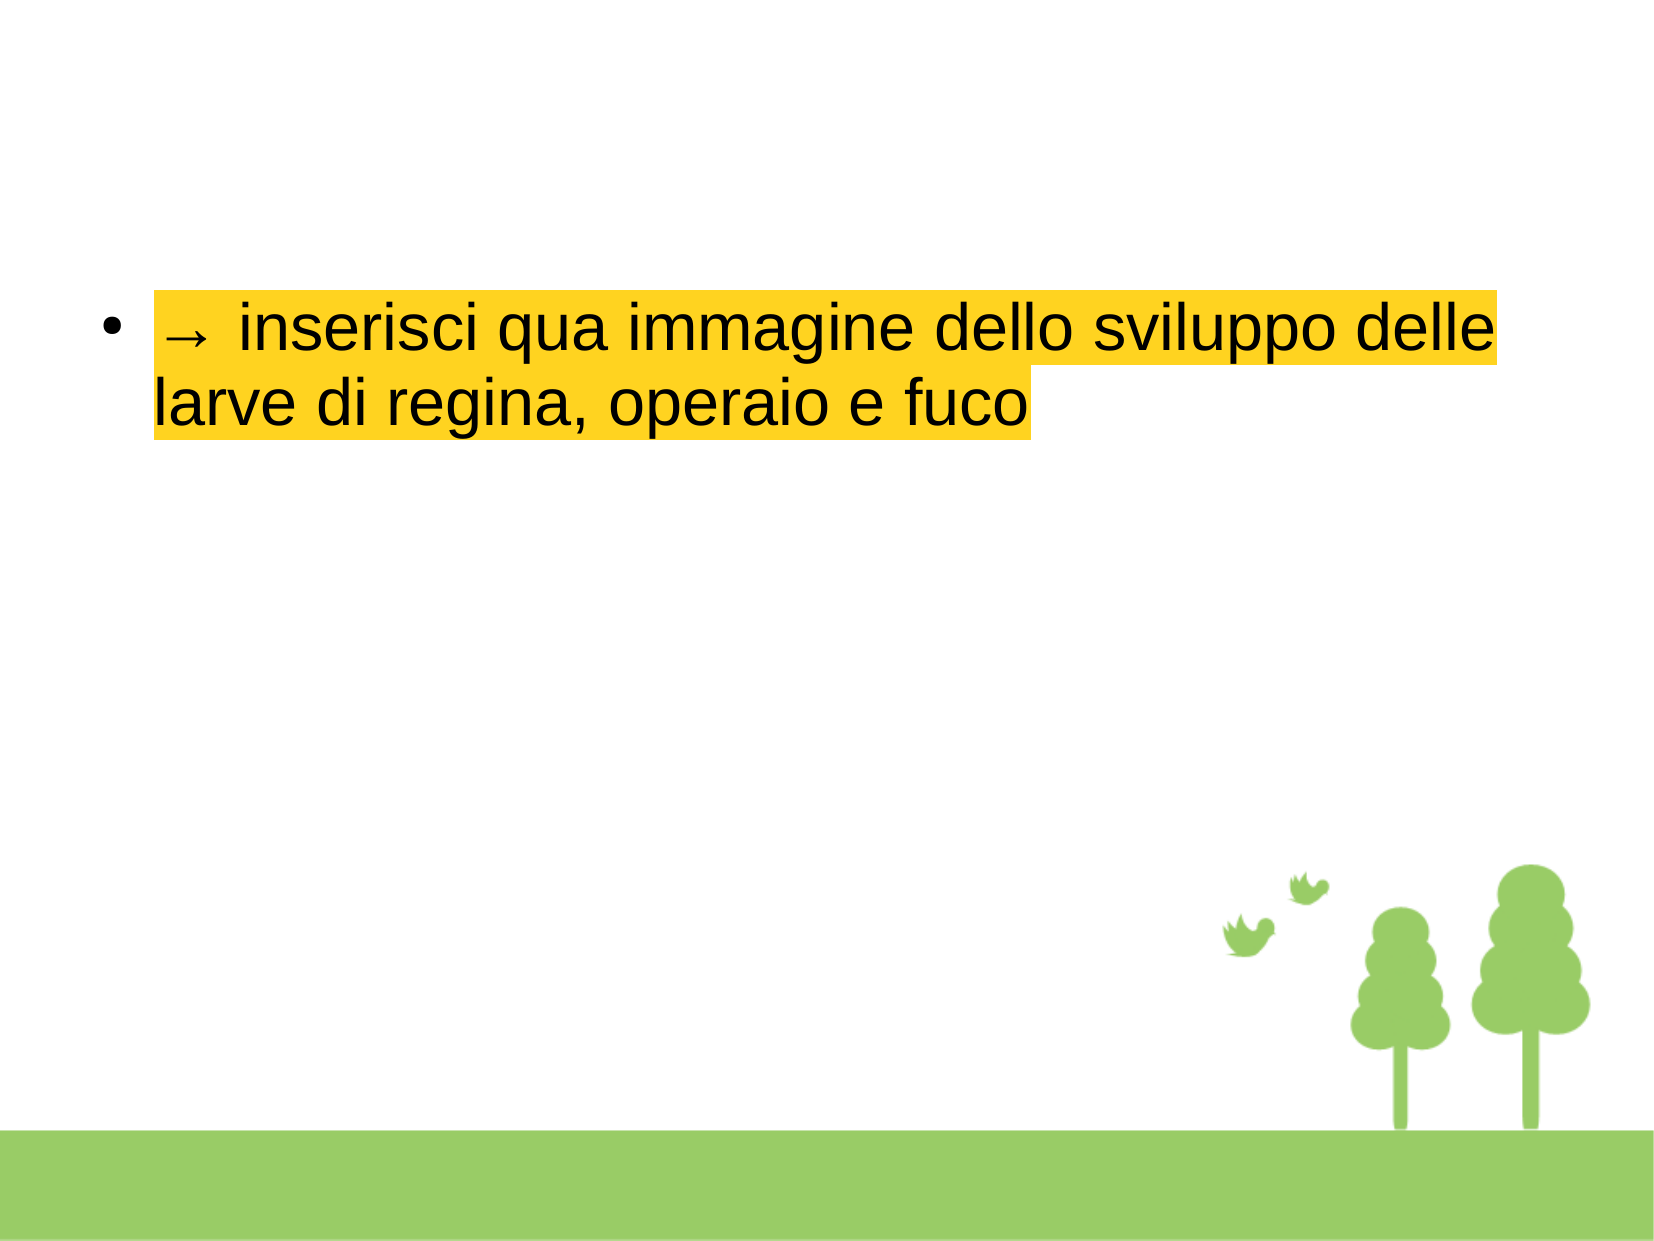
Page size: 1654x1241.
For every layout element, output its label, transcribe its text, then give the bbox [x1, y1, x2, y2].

list → inserisci qua immagine dello sviluppo delle larve di regina, operaio e fuco [82, 290, 1571, 1010]
picture [0, 0, 1654, 1241]
